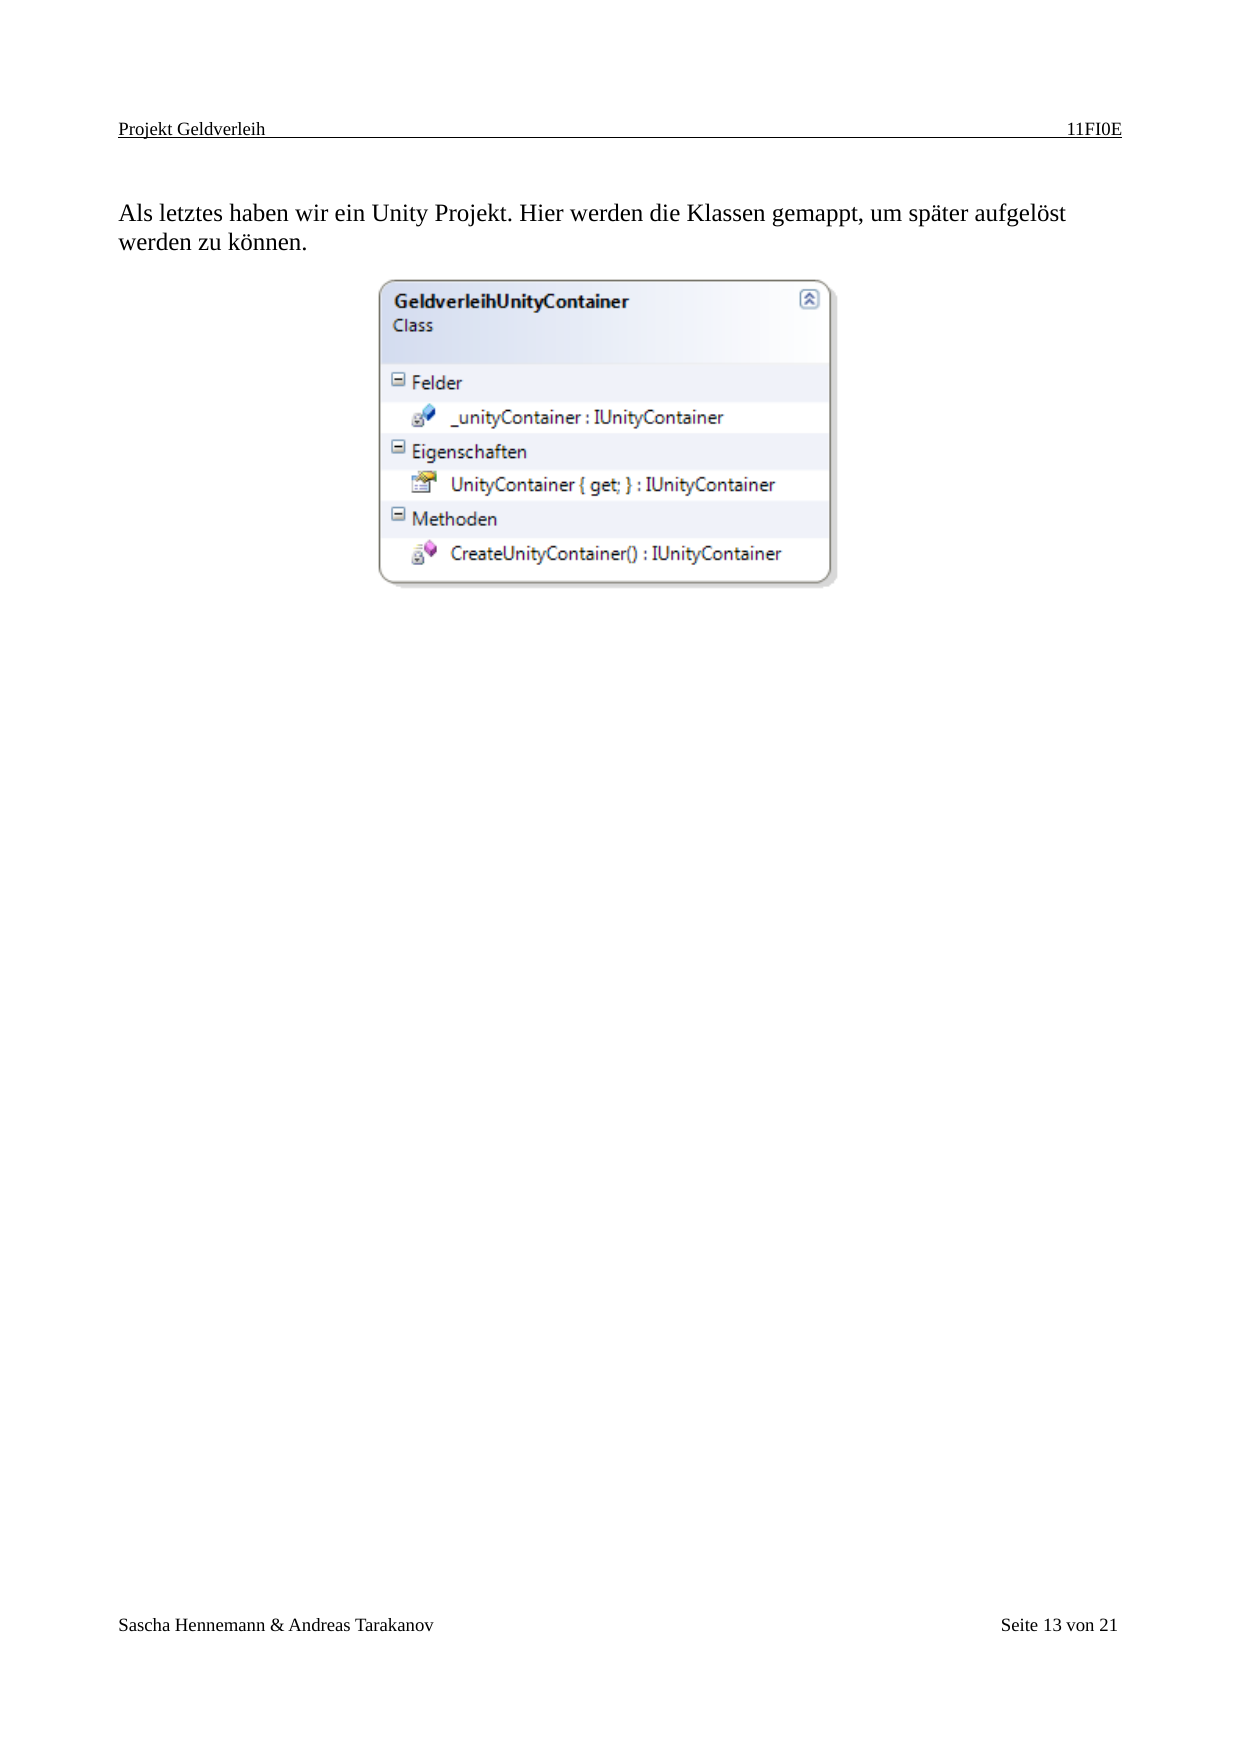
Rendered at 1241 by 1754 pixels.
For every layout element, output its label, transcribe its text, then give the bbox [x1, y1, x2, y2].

picture [354, 255, 886, 637]
text Als letztes haben wir ein Unity Projekt. Hier werden die Klassen gemappt, um später aufgelöst werden zu können. [118, 198, 1122, 255]
